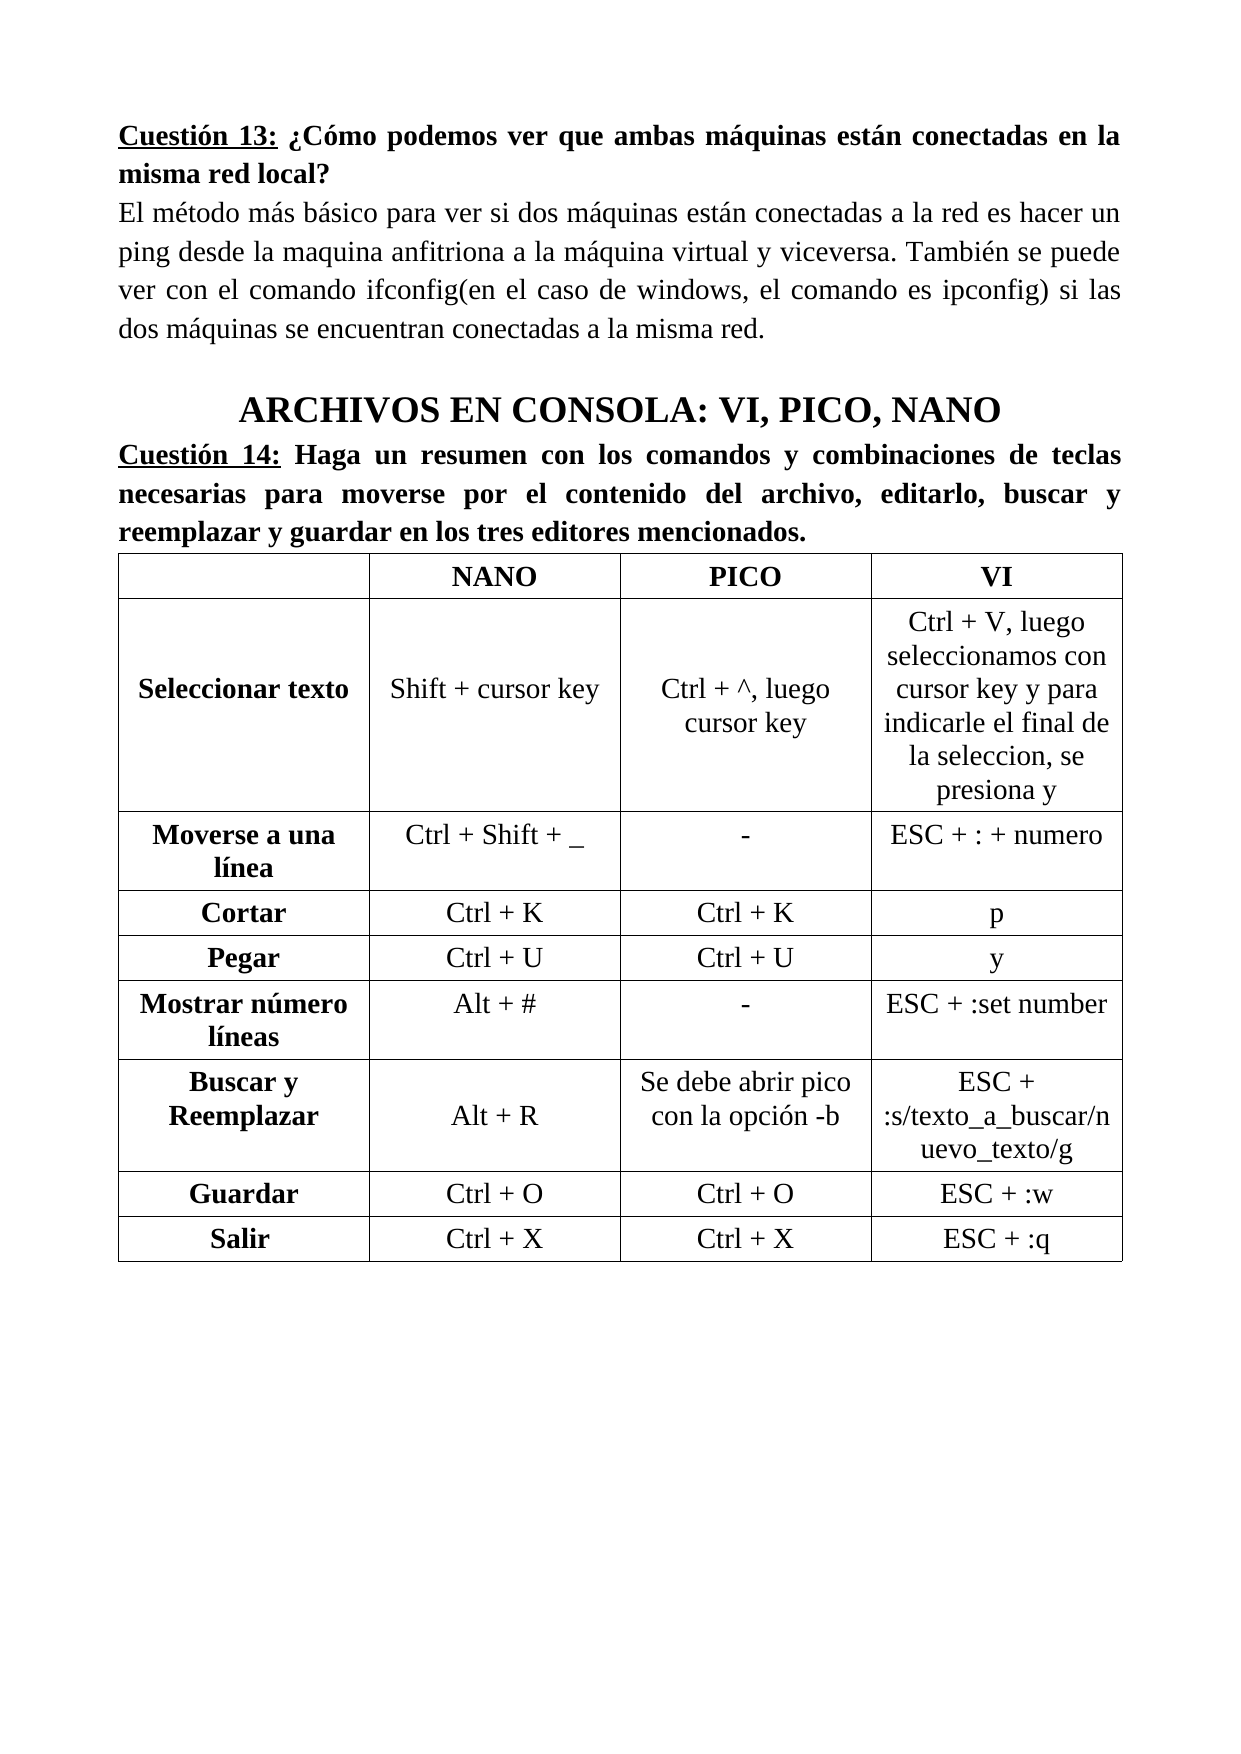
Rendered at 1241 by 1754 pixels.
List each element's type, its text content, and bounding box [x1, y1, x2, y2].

table_cell ESC + :q [872, 1217, 1122, 1261]
table_cell y [872, 936, 1122, 980]
table_header VI [872, 554, 1122, 598]
table_cell Ctrl + U [621, 936, 871, 980]
table_cell Shift + cursor key [370, 599, 620, 811]
table_cell Pegar [119, 936, 369, 980]
table_cell Ctrl + O [370, 1172, 620, 1216]
table_cell Buscar y Reemplazar [119, 1060, 369, 1171]
table_cell Ctrl + X [370, 1217, 620, 1261]
table_cell Ctrl + K [621, 891, 871, 935]
table_cell Ctrl + K [370, 891, 620, 935]
table_cell Ctrl + O [621, 1172, 871, 1216]
table_header [119, 554, 369, 598]
table_cell Alt + R [370, 1060, 620, 1171]
table_cell ESC + :w [872, 1172, 1122, 1216]
table_cell - [621, 812, 871, 890]
table_cell Moverse a una línea [119, 812, 369, 890]
table_cell Cortar [119, 891, 369, 935]
text Cuestión 13: ¿Cómo podemos ver que ambas máquinas están conectadas en la misma red local? [118, 118, 1122, 190]
table_cell Ctrl + V, luego seleccionamos con cursor key y para indicarle el final de la seleccion, se presiona y [872, 599, 1122, 811]
table_cell ESC + : + numero [872, 812, 1122, 890]
table_cell Alt + # [370, 981, 620, 1058]
table_cell Ctrl + ^, luego cursor key [621, 599, 871, 811]
table_cell - [621, 981, 871, 1058]
table_cell Ctrl + Shift + _ [370, 812, 620, 890]
table_cell Ctrl + U [370, 936, 620, 980]
table_header NANO [370, 554, 620, 598]
text ARCHIVOS EN CONSOLA: VI, PICO, NANO [118, 388, 1122, 431]
table_header PICO [621, 554, 871, 598]
text Cuestión 14: Haga un resumen con los comandos y combinaciones de teclas necesarias para moverse por el contenido del archivo, editarlo, buscar y reemplazar y guardar en los tres editores mencionados. [118, 437, 1122, 548]
table_cell Salir [119, 1217, 369, 1261]
table_cell ESC + :set number [872, 981, 1122, 1058]
text El método más básico para ver si dos máquinas están conectadas a la red es hacer un ping desde la maquina anfitriona a la máquina virtual y viceversa. También se puede ver con el comando ifconfig(en el caso de windows, el comando es ipconfig) si las dos máquinas se encuentran conectadas a la misma red. [118, 195, 1122, 344]
table_cell Mostrar número líneas [119, 981, 369, 1058]
table_cell p [872, 891, 1122, 935]
table_cell Se debe abrir pico con la opción -b [621, 1060, 871, 1171]
table_cell Guardar [119, 1172, 369, 1216]
table_cell Seleccionar texto [119, 599, 369, 811]
table_cell ESC + :s/texto_a_buscar/nuevo_texto/g [872, 1060, 1122, 1171]
table_cell Ctrl + X [621, 1217, 871, 1261]
